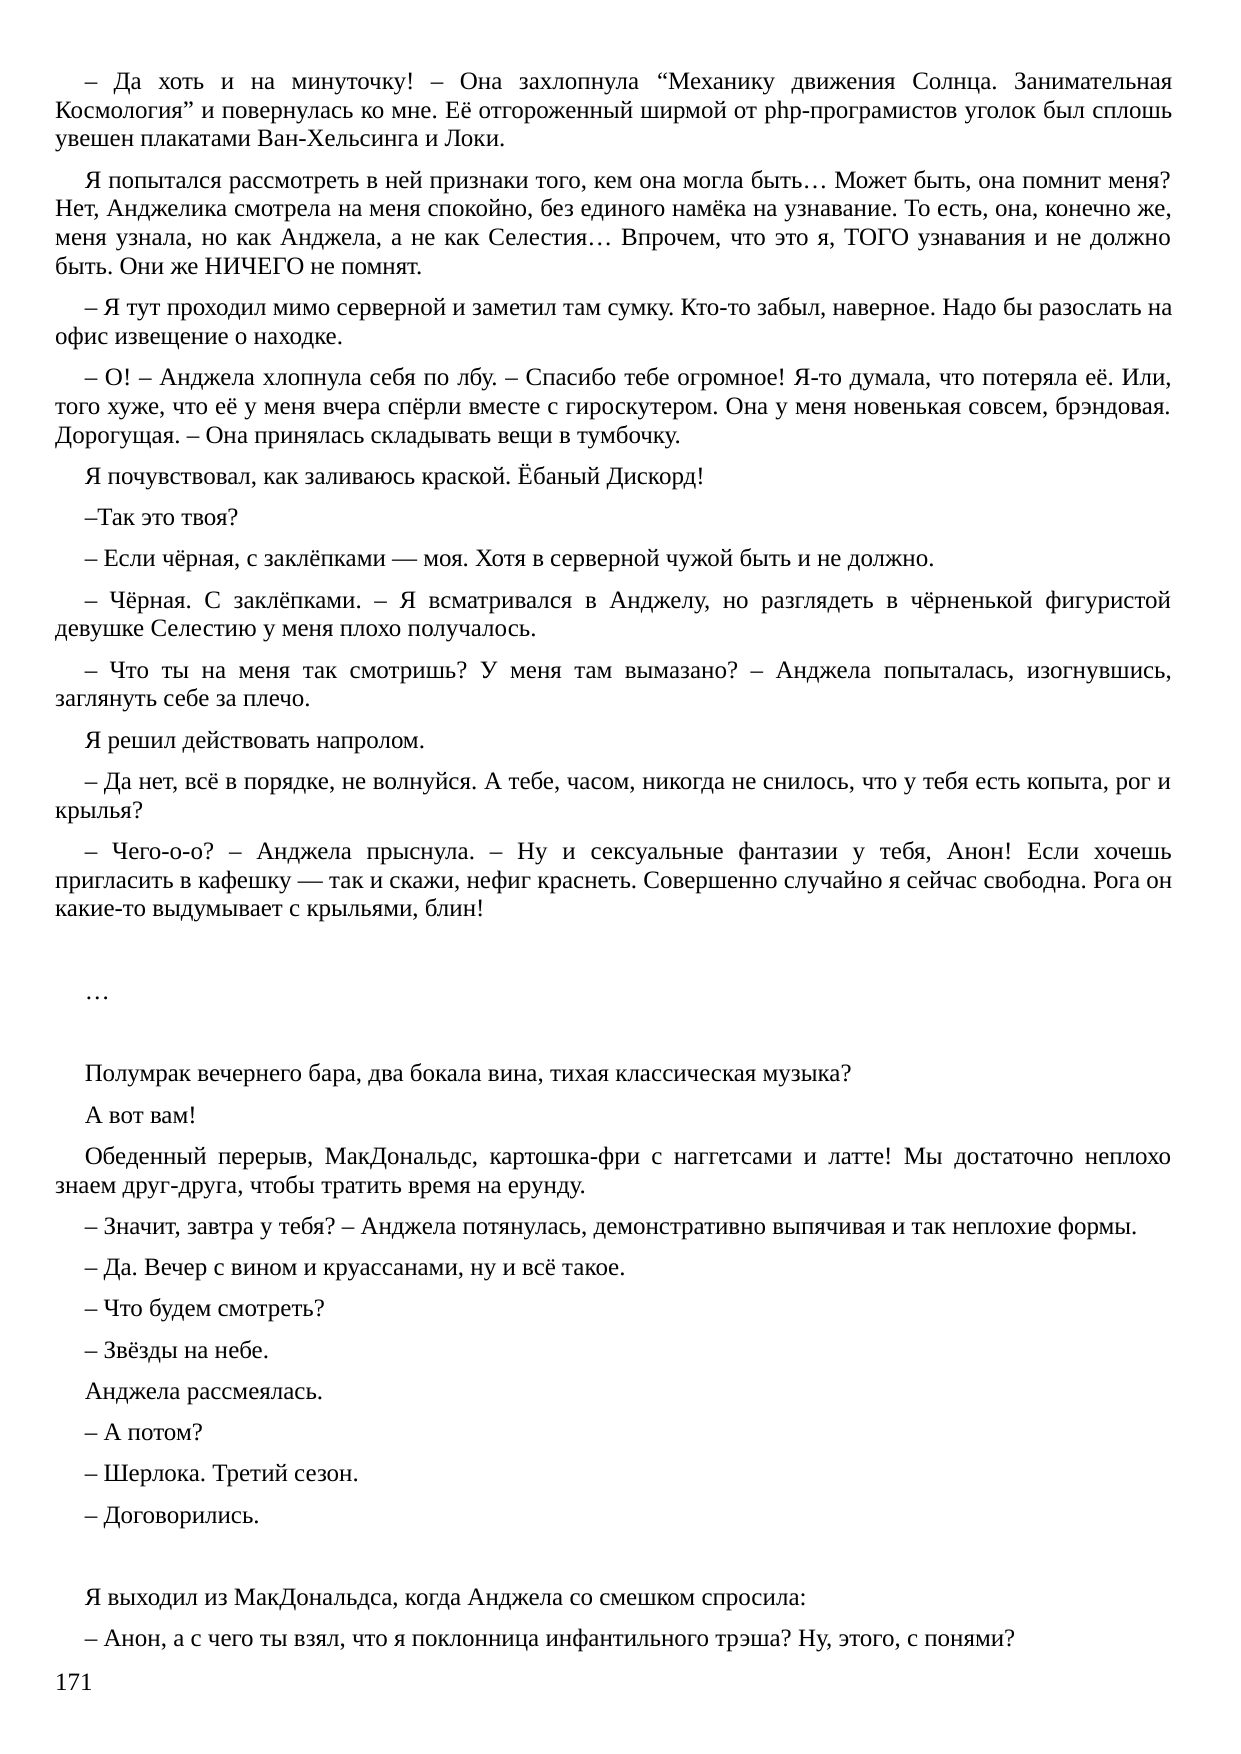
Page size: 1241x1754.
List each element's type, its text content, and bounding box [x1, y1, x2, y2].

text – Если чёрная, с заклёпками — моя. Хотя в серверной чужой быть и не должно. [55, 543, 1173, 572]
text – Что будем смотреть? [55, 1293, 1173, 1322]
text А вот вам! [55, 1100, 1173, 1128]
text – Значит, завтра у тебя? – Анджела потянулась, демонстративно выпячивая и так неплохие формы. [55, 1211, 1173, 1240]
text – А потом? [55, 1417, 1173, 1446]
text – Шерлока. Третий сезон. [55, 1458, 1173, 1487]
text – Да хоть и на минуточку! – Она захлопнула “Механику движения Солнца. Занимательная Космология” и повернулась ко мне. Её отгороженный ширмой от php-програмистов уголок был сплошь увешен плакатами Ван-Хельсинга и Локи. [55, 66, 1173, 152]
text Я выходил из МакДональдса, когда Анджела со смешком спросила: [55, 1582, 1173, 1611]
text – Да нет, всё в порядке, не волнуйся. А тебе, часом, никогда не снилось, что у тебя есть копыта, рог и крылья? [55, 766, 1173, 823]
text Обеденный перерыв, МакДональдс, картошка-фри с наггетсами и латте! Мы достаточно неплохо знаем друг-друга, чтобы тратить время на ерунду. [55, 1141, 1173, 1198]
text – Да. Вечер с вином и круассанами, ну и всё такое. [55, 1252, 1173, 1281]
text Я почувствовал, как заливаюсь краской. Ёбаный Дискорд! [55, 461, 1173, 490]
text – Что ты на меня так смотришь? У меня там вымазано? – Анджела попыталась, изогнувшись, заглянуть себе за плечо. [55, 655, 1173, 712]
text – Анон, а с чего ты взял, что я поклонница инфантильного трэша? Ну, этого, с понями? [55, 1623, 1173, 1652]
text Я попытался рассмотреть в ней признаки того, кем она могла быть… Может быть, она помнит меня? Нет, Анджелика смотрела на меня спокойно, без единого намёка на узнавание. То есть, она, конечно же, меня узнала, но как Анджела, а не как Селестия… Впрочем, что это я, ТОГО узнавания и не должно быть. Они же НИЧЕГО не помнят. [55, 165, 1173, 280]
text Я решил действовать напролом. [55, 725, 1173, 753]
text Полумрак вечернего бара, два бокала вина, тихая классическая музыка? [55, 1058, 1173, 1087]
text – О! – Анджела хлопнула себя по лбу. – Спасибо тебе огромное! Я-то думала, что потеряла её. Или, того хуже, что её у меня вчера спёрли вместе с гироскутером. Она у меня новенькая совсем, брэндовая. Дорогущая. – Она принялась складывать вещи в тумбочку. [55, 362, 1173, 448]
text – Я тут проходил мимо серверной и заметил там сумку. Кто-то забыл, наверное. Надо бы разослать на офис извещение о находке. [55, 292, 1173, 350]
text – Чего-о-о? – Анджела прыснула. – Ну и сексуальные фантазии у тебя, Анон! Если хочешь пригласить в кафешку — так и скажи, нефиг краснеть. Совершенно случайно я сейчас свободна. Рога он какие-то выдумывает с крыльями, блин! [55, 836, 1173, 922]
text – Чёрная. С заклёпками. – Я всматривался в Анджелу, но разглядеть в чёрненькой фигуристой девушке Селестию у меня плохо получалось. [55, 585, 1173, 642]
text – Договорились. [55, 1500, 1173, 1528]
text … [55, 976, 1173, 1005]
text –Так это твоя? [55, 502, 1173, 531]
text Анджела рассмеялась. [55, 1376, 1173, 1405]
text – Звёзды на небе. [55, 1335, 1173, 1363]
